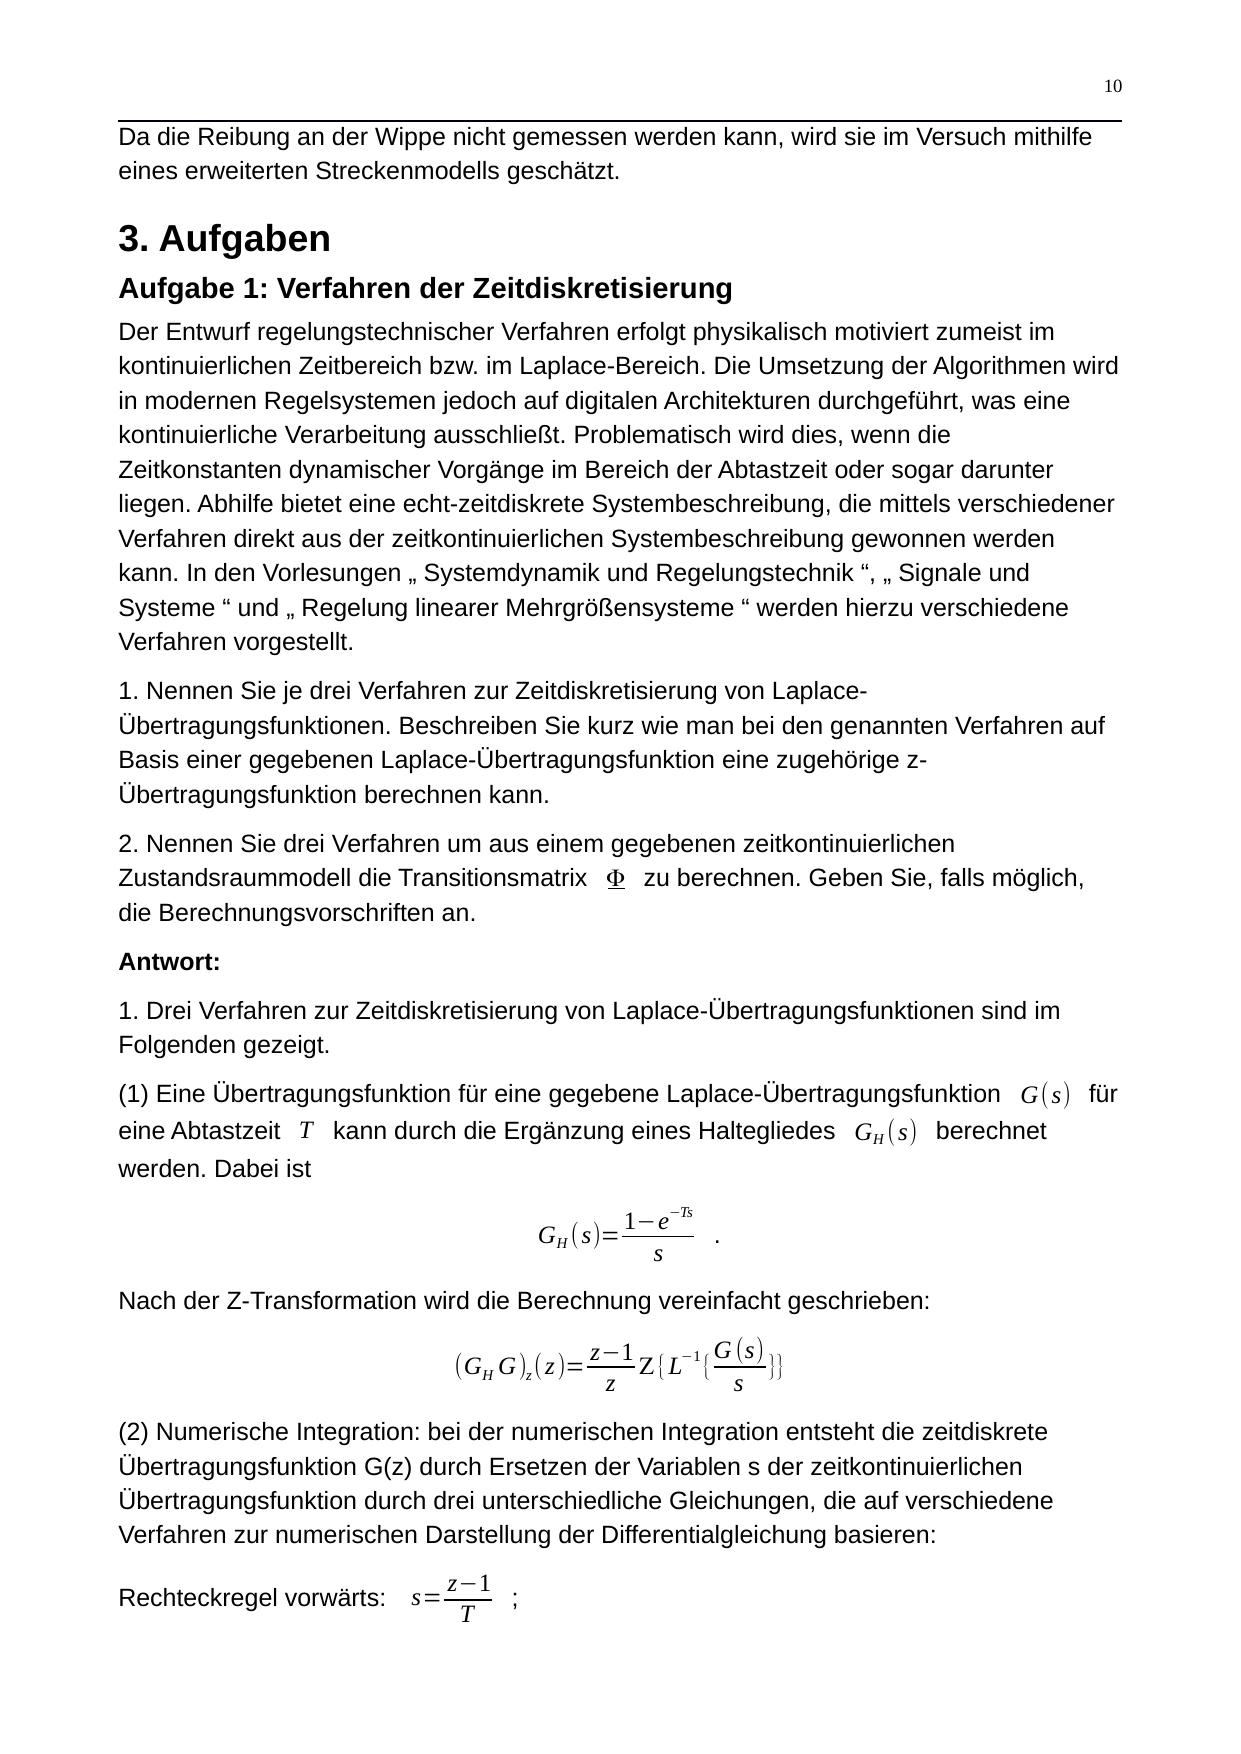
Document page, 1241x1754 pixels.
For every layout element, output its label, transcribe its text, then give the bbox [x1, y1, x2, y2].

text . [118, 1203, 1122, 1266]
text Der Entwurf regelungstechnischer Verfahren erfolgt physikalisch motiviert zumeist im kontinuierlichen Zeitbereich bzw. im Laplace-Bereich. Die Umsetzung der Algorithmen wird in modernen Regelsystemen jedoch auf digitalen Architekturen durchgeführt, was eine kontinuierliche Verarbeitung ausschließt. Problematisch wird dies, wenn die Zeitkonstanten dynamischer Vorgänge im Bereich der Abtastzeit oder sogar darunter liegen. Abhilfe bietet eine echt-zeitdiskrete Systembeschreibung, die mittels verschiedener Verfahren direkt aus der zeitkontinuierlichen Systembeschreibung gewonnen werden kann. In den Vorlesungen „ Systemdynamik und Regelungstechnik “, „ Signale und Systeme “ und „ Regelung linearer Mehrgrößensysteme “ werden hierzu verschiedene Verfahren vorgestellt. [118, 317, 1122, 656]
text 1. Nennen Sie je drei Verfahren zur Zeitdiskretisierung von Laplace-Übertragungsfunktionen. Beschreiben Sie kurz wie man bei den genannten Verfahren auf Basis einer gegebenen Laplace-Übertragungsfunktion eine zugehörige z-Übertragungsfunktion berechnen kann. [118, 676, 1122, 808]
text (1) Eine Übertragungsfunktion für eine gegebene Laplace-Übertragungsfunktionfür eine Abtastzeitkann durch die Ergänzung eines Haltegliedesberechnet werden. Dabei ist [118, 1079, 1122, 1183]
text Rechteckregel vorwärts: ; [118, 1569, 1122, 1628]
text Antwort: [118, 947, 1122, 976]
text Nach der Z-Transformation wird die Berechnung vereinfacht geschrieben: [118, 1286, 1122, 1315]
text Da die Reibung an der Wippe nicht gemessen werden kann, wird sie im Versuch mithilfe eines erweiterten Streckenmodells geschätzt. [118, 122, 1122, 185]
title 3. Aufgaben [118, 216, 1122, 259]
text 1. Drei Verfahren zur Zeitdiskretisierung von Laplace-Übertragungsfunktionen sind im Folgenden gezeigt. [118, 996, 1122, 1059]
title Aufgabe 1: Verfahren der Zeitdiskretisierung [118, 271, 1122, 305]
text 2. Nennen Sie drei Verfahren um aus einem gegebenen zeitkontinuierlichen Zustandsraummodell die Transitionsmatrixzu berechnen. Geben Sie, falls möglich, die Berechnungsvorschriften an. [118, 829, 1122, 926]
text (2) Numerische Integration: bei der numerischen Integration entsteht die zeitdiskrete Übertragungsfunktion G(z) durch Ersetzen der Variablen s der zeitkontinuierlichen Übertragungsfunktion durch drei unterschiedliche Gleichungen, die auf verschiedene Verfahren zur numerischen Darstellung der Differentialgleichung basieren: [118, 1417, 1122, 1549]
